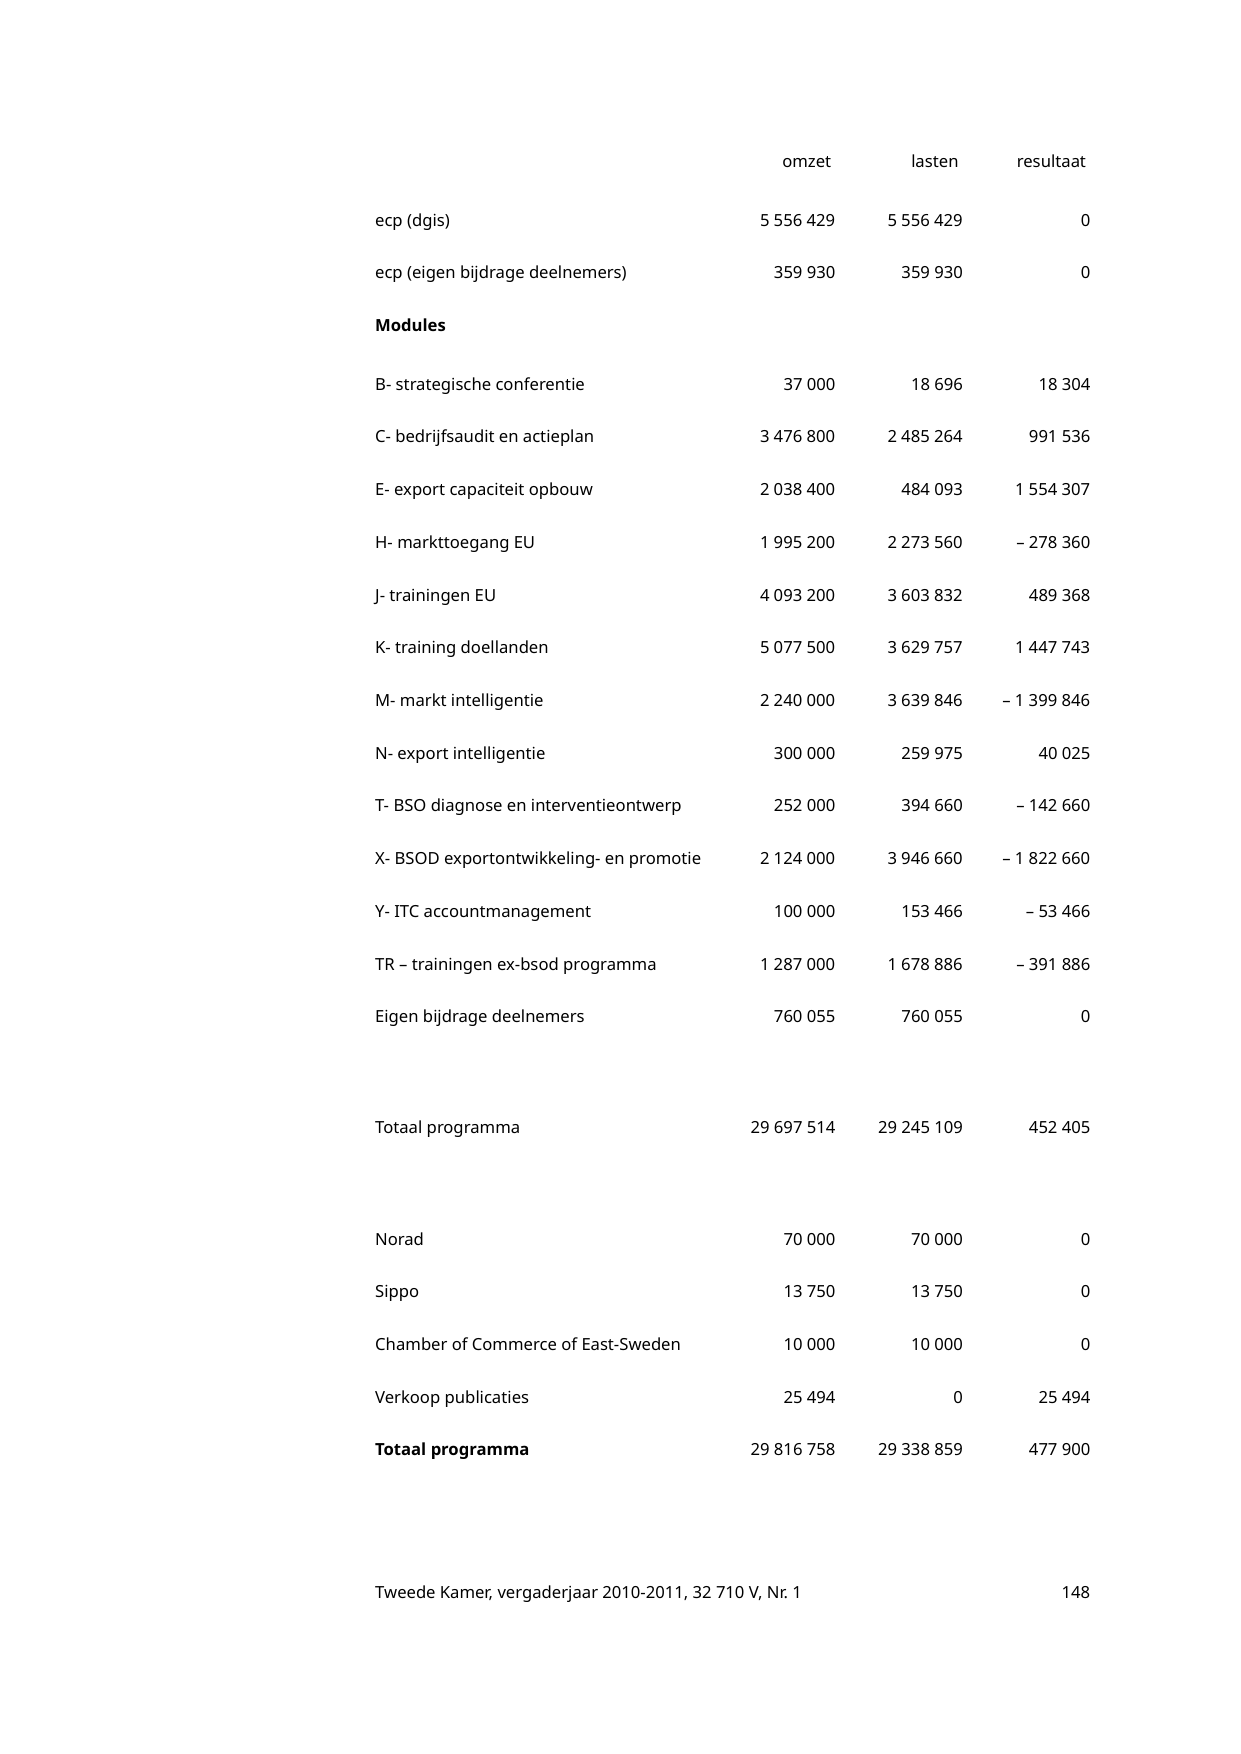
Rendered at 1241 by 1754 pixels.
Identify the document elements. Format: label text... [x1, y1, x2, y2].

table_cell Sippo [375, 1280, 708, 1332]
table_cell 0 [963, 1005, 1090, 1057]
table_cell [708, 314, 835, 372]
table_cell [375, 1169, 708, 1227]
table_cell 1 995 200 [708, 530, 835, 583]
table_cell [835, 314, 963, 372]
table_cell 0 [963, 1280, 1090, 1332]
table_cell 70 000 [835, 1227, 963, 1280]
table_cell 0 [963, 1227, 1090, 1280]
table_cell 452 405 [963, 1116, 1090, 1169]
table_cell N- export intelligentie [375, 741, 708, 794]
table_cell 259 975 [835, 741, 963, 794]
table_cell 13 750 [708, 1280, 835, 1332]
table_cell 2 485 264 [835, 425, 963, 478]
table_cell – 1 822 660 [963, 847, 1090, 899]
table_cell 29 816 758 [708, 1438, 835, 1491]
table_cell 359 930 [835, 261, 963, 314]
table_cell 3 629 757 [835, 636, 963, 688]
table_cell Eigen bijdrage deelnemers [375, 1005, 708, 1057]
table_cell 100 000 [708, 899, 835, 952]
table_cell 394 660 [835, 794, 963, 847]
table_cell 5 556 429 [835, 209, 963, 261]
table_cell Totaal programma [375, 1116, 708, 1169]
table_cell 5 556 429 [708, 209, 835, 261]
table_cell 25 494 [708, 1385, 835, 1438]
table_cell 1 678 886 [835, 952, 963, 1005]
table_cell [708, 1169, 835, 1227]
table_cell K- training doellanden [375, 636, 708, 688]
table_cell C- bedrijfsaudit en actieplan [375, 425, 708, 478]
table_cell [375, 1058, 708, 1116]
table_cell 13 750 [835, 1280, 963, 1332]
table_header omzet [708, 150, 835, 208]
table_cell 0 [835, 1385, 963, 1438]
table_cell ecp (dgis) [375, 209, 708, 261]
table_cell 153 466 [835, 899, 963, 952]
table_cell 1 554 307 [963, 478, 1090, 530]
table_cell 0 [963, 209, 1090, 261]
table_cell 3 476 800 [708, 425, 835, 478]
table_cell 0 [963, 1333, 1090, 1385]
table_cell [963, 1169, 1090, 1227]
table_cell 40 025 [963, 741, 1090, 794]
table_cell – 1 399 846 [963, 689, 1090, 741]
table_cell 0 [963, 261, 1090, 314]
table_cell Modules [375, 314, 708, 372]
table_cell 18 304 [963, 372, 1090, 425]
table_cell – 142 660 [963, 794, 1090, 847]
table_cell 10 000 [835, 1333, 963, 1385]
table_cell 991 536 [963, 425, 1090, 478]
table_cell 1 287 000 [708, 952, 835, 1005]
table_cell J- trainingen EU [375, 583, 708, 636]
table_cell 2 273 560 [835, 530, 963, 583]
table_cell – 278 360 [963, 530, 1090, 583]
table_cell Totaal programma [375, 1438, 708, 1491]
table_cell 484 093 [835, 478, 963, 530]
table_cell 3 946 660 [835, 847, 963, 899]
table_cell [835, 1058, 963, 1116]
table_cell 3 639 846 [835, 689, 963, 741]
table_cell 489 368 [963, 583, 1090, 636]
table_cell T- BSO diagnose en interventieontwerp [375, 794, 708, 847]
table_cell 10 000 [708, 1333, 835, 1385]
table_header lasten [835, 150, 963, 208]
table_cell 29 245 109 [835, 1116, 963, 1169]
table_cell 5 077 500 [708, 636, 835, 688]
table_cell 760 055 [835, 1005, 963, 1057]
table_cell Verkoop publicaties [375, 1385, 708, 1438]
table_cell 2 038 400 [708, 478, 835, 530]
table_cell 18 696 [835, 372, 963, 425]
table_cell 29 338 859 [835, 1438, 963, 1491]
table_header resultaat [963, 150, 1090, 208]
table_cell E- export capaciteit opbouw [375, 478, 708, 530]
table_cell 2 124 000 [708, 847, 835, 899]
table_cell TR – trainingen ex-bsod programma [375, 952, 708, 1005]
table_cell 2 240 000 [708, 689, 835, 741]
table_header [375, 150, 708, 208]
table_cell 29 697 514 [708, 1116, 835, 1169]
table_cell [835, 1169, 963, 1227]
table_cell Chamber of Commerce of East-Sweden [375, 1333, 708, 1385]
table_cell – 53 466 [963, 899, 1090, 952]
table_cell ecp (eigen bijdrage deelnemers) [375, 261, 708, 314]
table_cell X- BSOD exportontwikkeling- en promotie [375, 847, 708, 899]
table_cell Norad [375, 1227, 708, 1280]
table_cell 760 055 [708, 1005, 835, 1057]
table_cell 300 000 [708, 741, 835, 794]
table_cell 4 093 200 [708, 583, 835, 636]
table_cell 70 000 [708, 1227, 835, 1280]
table_cell 25 494 [963, 1385, 1090, 1438]
table_cell 477 900 [963, 1438, 1090, 1491]
table_cell Y- ITC accountmanagement [375, 899, 708, 952]
table_cell 1 447 743 [963, 636, 1090, 688]
table_cell H- markttoegang EU [375, 530, 708, 583]
table_cell [963, 314, 1090, 372]
table_cell 359 930 [708, 261, 835, 314]
table_cell B- strategische conferentie [375, 372, 708, 425]
table_cell 37 000 [708, 372, 835, 425]
table_cell 3 603 832 [835, 583, 963, 636]
table_cell M- markt intelligentie [375, 689, 708, 741]
table_cell [708, 1058, 835, 1116]
table_cell – 391 886 [963, 952, 1090, 1005]
table_cell [963, 1058, 1090, 1116]
table_cell 252 000 [708, 794, 835, 847]
